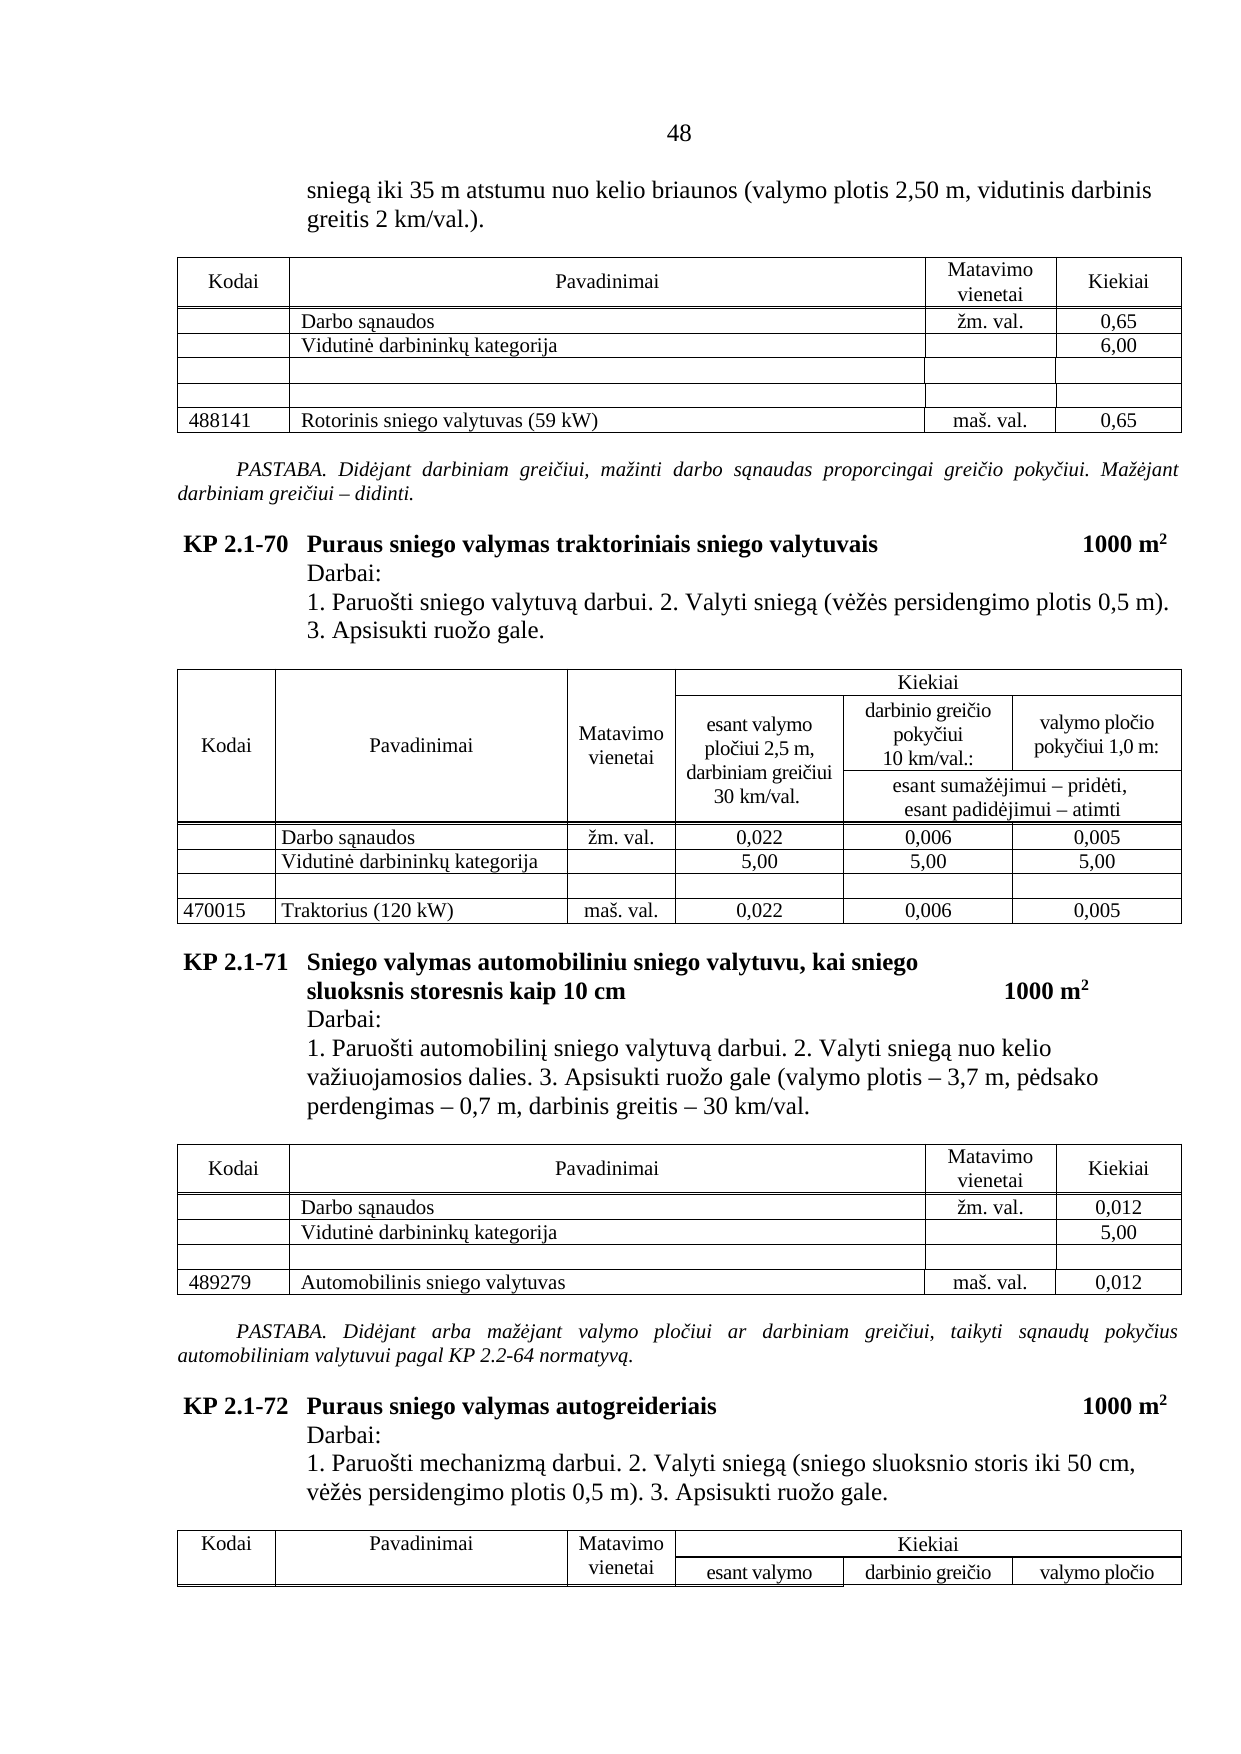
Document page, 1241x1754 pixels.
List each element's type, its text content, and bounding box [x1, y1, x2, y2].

table_header Sniego valymas automobiliniu sniego valytuvu, kai sniego sluoksnis storesnis kaip 10 cm [301, 947, 998, 1004]
table_cell 6,00 [1057, 334, 1181, 357]
table_cell 0,022 [676, 825, 843, 849]
text PASTABA. Didėjant arba mažėjant valymo pločiui ar darbiniam greičiui, taikyti sąnaudų pokyčius automobiliniam valytuvui pagal KP 2.2-64 normatyvą. [177, 1319, 1181, 1367]
table_cell [926, 334, 1056, 357]
table_cell [676, 874, 843, 898]
table_header Pavadinimai [290, 1145, 925, 1192]
table_cell žm. val. [568, 825, 675, 849]
table_cell [178, 1195, 289, 1219]
table_cell [177, 558, 301, 644]
table_cell [178, 874, 275, 898]
table_cell [568, 874, 675, 898]
table_cell [177, 1420, 301, 1506]
table_cell Rotorinis sniego valytuvas (59 kW) [290, 408, 924, 432]
table_header Pavadinimai [290, 258, 925, 306]
table_header Matavimo vienetai [926, 1145, 1056, 1192]
table_header Puraus sniego valymas autogreideriais [301, 1391, 1076, 1420]
table_cell [1057, 384, 1181, 407]
text PASTABA. Didėjant darbiniam greičiui, mažinti darbo sąnaudas proporcingai greičio pokyčiui. Mažėjant darbiniam greičiui – didinti. [177, 457, 1181, 505]
table_cell [178, 850, 275, 873]
table_header Matavimo vienetai [568, 1531, 675, 1584]
table_cell [1056, 358, 1181, 382]
table_cell [276, 874, 567, 898]
table_header Kodai [178, 670, 275, 821]
table_cell darbinio greičio pokyčiui 10 km/val.: [844, 696, 1012, 770]
table_header Matavimo vienetai [568, 670, 675, 821]
table_cell 5,00 [1013, 850, 1181, 873]
table_header Kodai [178, 1531, 275, 1584]
table_header Kiekiai [676, 670, 1181, 695]
table_cell [178, 1220, 289, 1244]
table_cell žm. val. [926, 309, 1056, 333]
table_header KP 2.1-71 [177, 947, 301, 1004]
table_header Kodai [178, 258, 289, 306]
table_cell [178, 825, 275, 849]
table_cell 0,012 [1056, 1270, 1181, 1294]
table_cell [925, 358, 1055, 382]
table_cell [1057, 1245, 1181, 1268]
table_cell 470015 [178, 899, 275, 922]
table_header Kiekiai [1057, 1145, 1181, 1192]
table_header Pavadinimai [276, 670, 567, 821]
table_cell valymo pločio pokyčiui 1,0 m: [1013, 696, 1181, 770]
table_cell 489279 [178, 1270, 289, 1294]
table_header 1000 m2 [1076, 529, 1181, 558]
table_cell Vidutinė darbininkų kategorija [290, 334, 925, 357]
table_cell 0,012 [1057, 1195, 1181, 1219]
table_header Kiekiai [1057, 258, 1181, 306]
table_cell esant sumažėjimui – pridėti, esant padidėjimui – atimti [844, 771, 1181, 821]
table_cell 5,00 [844, 850, 1012, 873]
table_cell esant valymo [676, 1558, 843, 1584]
table_cell darbinio greičio [844, 1558, 1012, 1584]
table_cell 0,006 [844, 825, 1012, 849]
table_cell [178, 384, 289, 407]
table_cell Darbo sąnaudos [290, 1195, 925, 1219]
table_cell 0,005 [1013, 825, 1181, 849]
table_cell [844, 874, 1012, 898]
table_cell Darbai: 1. Paruošti automobilinį sniego valytuvą darbui. 2. Valyti sniegą nuo kelio važiuojamosios dalies. 3. Apsisukti ruožo gale (valymo plotis – 3,7 m, pėdsako perdengimas – 0,7 m, darbinis greitis – 30 km/val. [301, 1005, 1181, 1119]
table_cell [177, 175, 301, 233]
table_cell maš. val. [568, 899, 675, 922]
table_header Pavadinimai [276, 1531, 567, 1584]
table_header Matavimo vienetai [926, 258, 1056, 306]
table_cell [926, 384, 1056, 407]
table_header KP 2.1-72 [177, 1391, 301, 1420]
table_header Kiekiai [676, 1531, 1181, 1556]
table_cell 0,006 [844, 899, 1012, 922]
table_cell 488141 [178, 408, 289, 432]
table_cell Darbo sąnaudos [276, 825, 567, 849]
table_header Kodai [178, 1145, 289, 1192]
table_cell 0,65 [1057, 309, 1181, 333]
table_header Puraus sniego valymas traktoriniais sniego valytuvais [301, 529, 1076, 558]
table_cell 5,00 [1057, 1220, 1181, 1244]
table_cell esant valymo pločiui 2,5 m, darbiniam greičiui 30 km/val. [676, 696, 843, 821]
table_cell Darbai: 1. Paruošti mechanizmą darbui. 2. Valyti sniegą (sniego sluoksnio storis iki 50 cm, vėžės persidengimo plotis 0,5 m). 3. Apsisukti ruožo gale. [301, 1420, 1181, 1506]
table_cell Darbo sąnaudos [290, 309, 925, 333]
table_cell 0,022 [676, 899, 843, 922]
table_cell [178, 358, 289, 382]
table_cell Darbai: 1. Paruošti sniego valytuvą darbui. 2. Valyti sniegą (vėžės persidengimo plotis 0,5 m). 3. Apsisukti ruožo gale. [301, 558, 1181, 644]
table_cell [178, 334, 289, 357]
table_cell [926, 1245, 1056, 1268]
table_header KP 2.1-70 [177, 529, 301, 558]
table_cell sniegą iki 35 m atstumu nuo kelio briaunos (valymo plotis 2,50 m, vidutinis darbinis greitis 2 km/val.). [301, 175, 1181, 233]
table_cell [1013, 874, 1181, 898]
table_cell valymo pločio [1013, 1558, 1181, 1584]
table_cell Traktorius (120 kW) [276, 899, 567, 922]
table_cell 0,005 [1013, 899, 1181, 922]
table_cell žm. val. [926, 1195, 1056, 1219]
table_cell 5,00 [676, 850, 843, 873]
table_cell [290, 384, 925, 407]
table_cell [178, 309, 289, 333]
table_cell [290, 1245, 925, 1268]
table_cell 0,65 [1056, 408, 1181, 432]
table_cell maš. val. [925, 1270, 1055, 1294]
table_cell Vidutinė darbininkų kategorija [290, 1220, 925, 1244]
table_cell [926, 1220, 1056, 1244]
table_cell Automobilinis sniego valytuvas [290, 1270, 924, 1294]
table_cell maš. val. [925, 408, 1055, 432]
table_cell [290, 358, 924, 382]
table_cell [177, 1005, 301, 1119]
table_header 1000 m2 [1076, 1391, 1181, 1420]
table_cell Vidutinė darbininkų kategorija [276, 850, 567, 873]
table_cell [568, 850, 675, 873]
table_cell [178, 1245, 289, 1268]
table_header 1000 m2 [998, 947, 1181, 1004]
